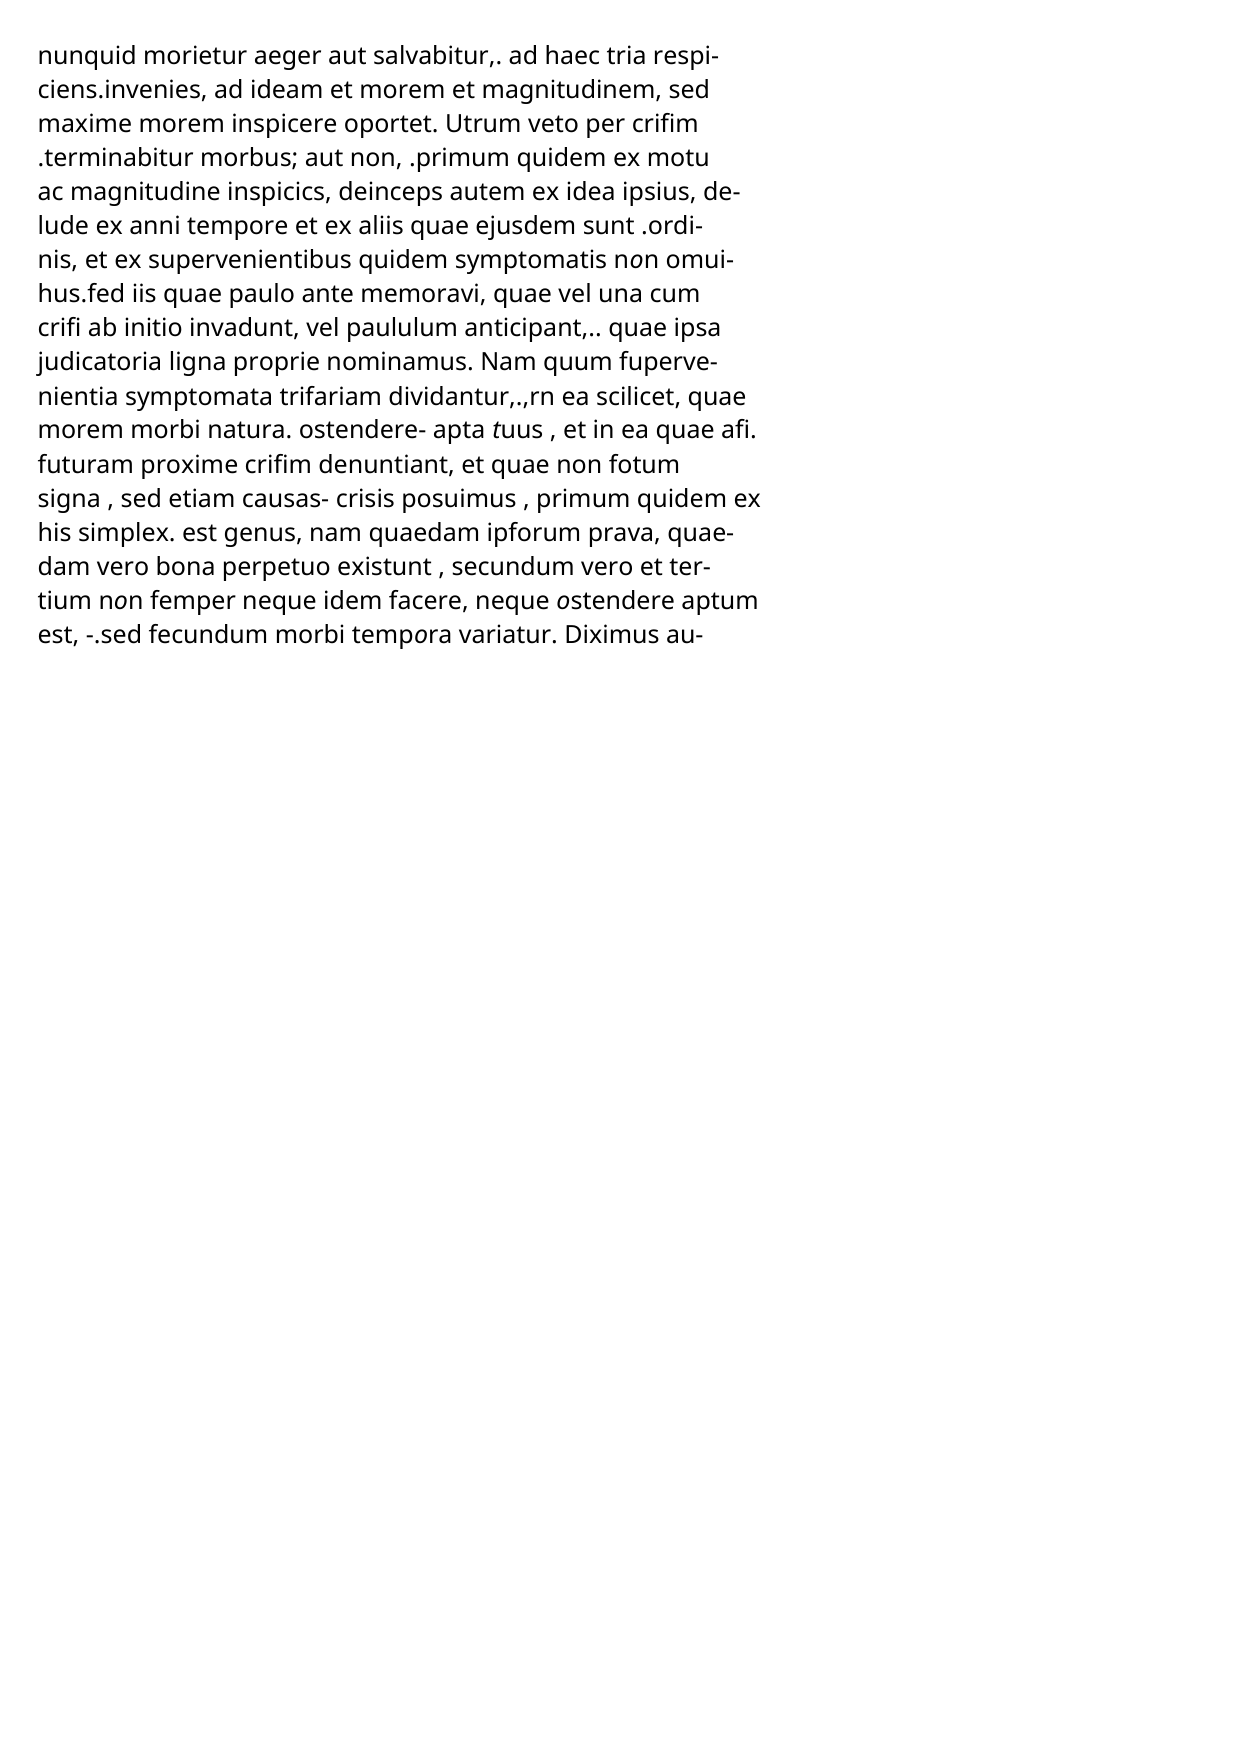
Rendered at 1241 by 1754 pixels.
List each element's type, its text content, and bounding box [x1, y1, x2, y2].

text nunquid morietur aeger aut salvabitur,. ad haec tria respi- ciens.invenies, ad ideam et morem et magnitudinem, sed maxime morem inspicere oportet. Utrum veto per crifim .terminabitur morbus; aut non, .primum quidem ex motu ac magnitudine inspicics, deinceps autem ex idea ipsius, de- lude ex anni tempore et ex aliis quae ejusdem sunt .ordi- nis, et ex supervenientibus quidem symptomatis non omui- hus.fed iis quae paulo ante memoravi, quae vel una cum crifi ab initio invadunt, vel paululum anticipant,.. quae ipsa judicatoria ligna proprie nominamus. Nam quum fuperve- nientia symptomata trifariam dividantur,.,rn ea scilicet, quae morem morbi natura. ostendere- apta tuus , et in ea quae afi. futuram proxime crifim denuntiant, et quae non fotum signa , sed etiam causas- crisis posuimus , primum quidem ex his simplex. est genus, nam quaedam ipforum prava, quae- dam vero bona perpetuo existunt , secundum vero et ter- tium non femper neque idem facere, neque ostendere aptum est, -.sed fecundum morbi tempora variatur. Diximus au- [37, 37, 1203, 651]
